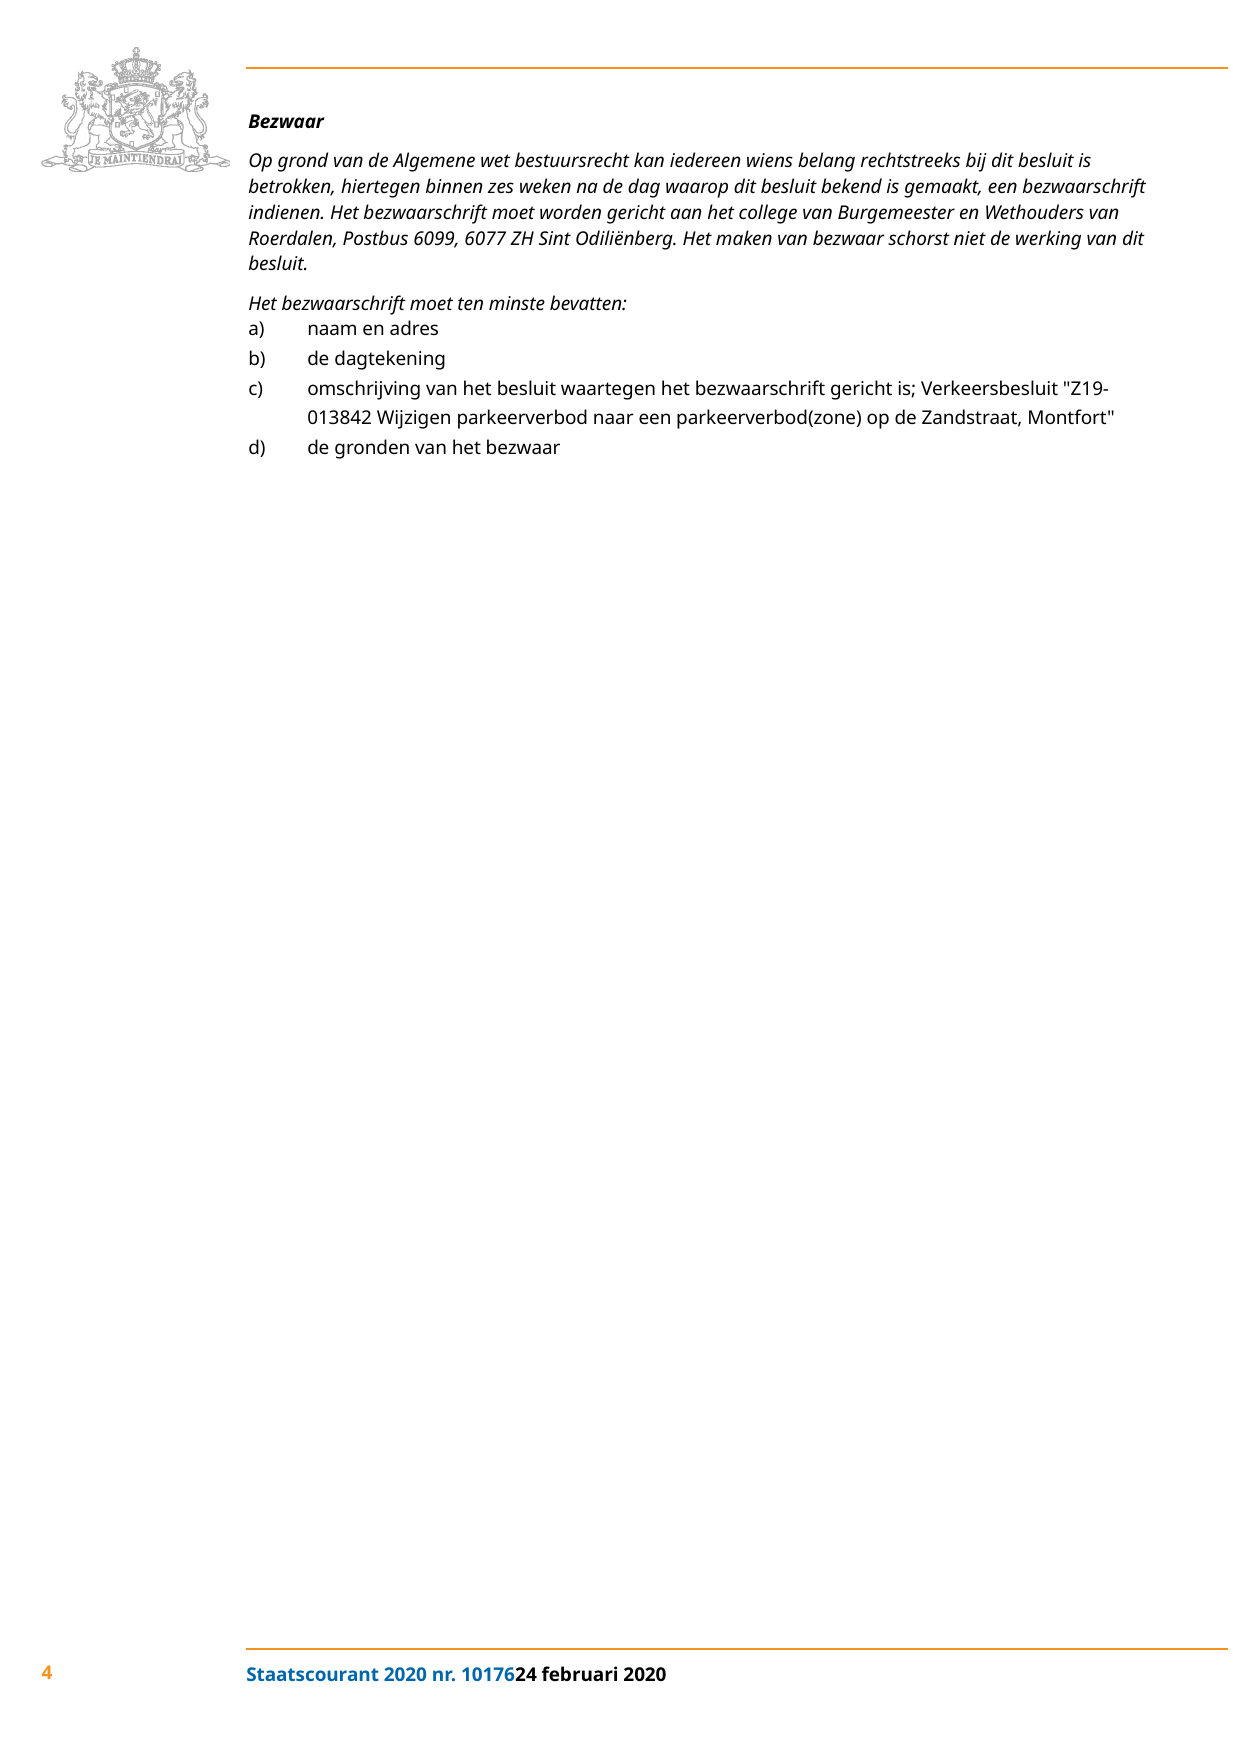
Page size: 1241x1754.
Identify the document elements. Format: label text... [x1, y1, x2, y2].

text Op grond van de Algemene wet bestuursrecht kan iedereen wiens belang rechtstreeks bij dit besluit is betrokken, hiertegen binnen zes weken na de dag waarop dit besluit bekend is gemaakt, een bezwaarschrift indienen. Het bezwaarschrift moet worden gericht aan het college van Burgemeester en Wethouders van Roerdalen, Postbus 6099, 6077 ZH Sint Odiliënberg. Het maken van bezwaar schorst niet de werking van dit besluit. [248, 148, 1152, 276]
text Bezwaar [248, 108, 1152, 134]
list naam en adres [248, 316, 1152, 341]
list de gronden van het bezwaar [248, 434, 1152, 460]
list omschrijving van het besluit waartegen het bezwaarschrift gericht is; Verkeersbesluit "Z19-013842 Wijzigen parkeerverbod naar een parkeerverbod(zone) op de Zandstraat, Montfort" [248, 375, 1152, 430]
picture [41, 47, 231, 172]
text Het bezwaarschrift moet ten minste bevatten: [248, 290, 1152, 316]
list de dagtekening [248, 345, 1152, 371]
